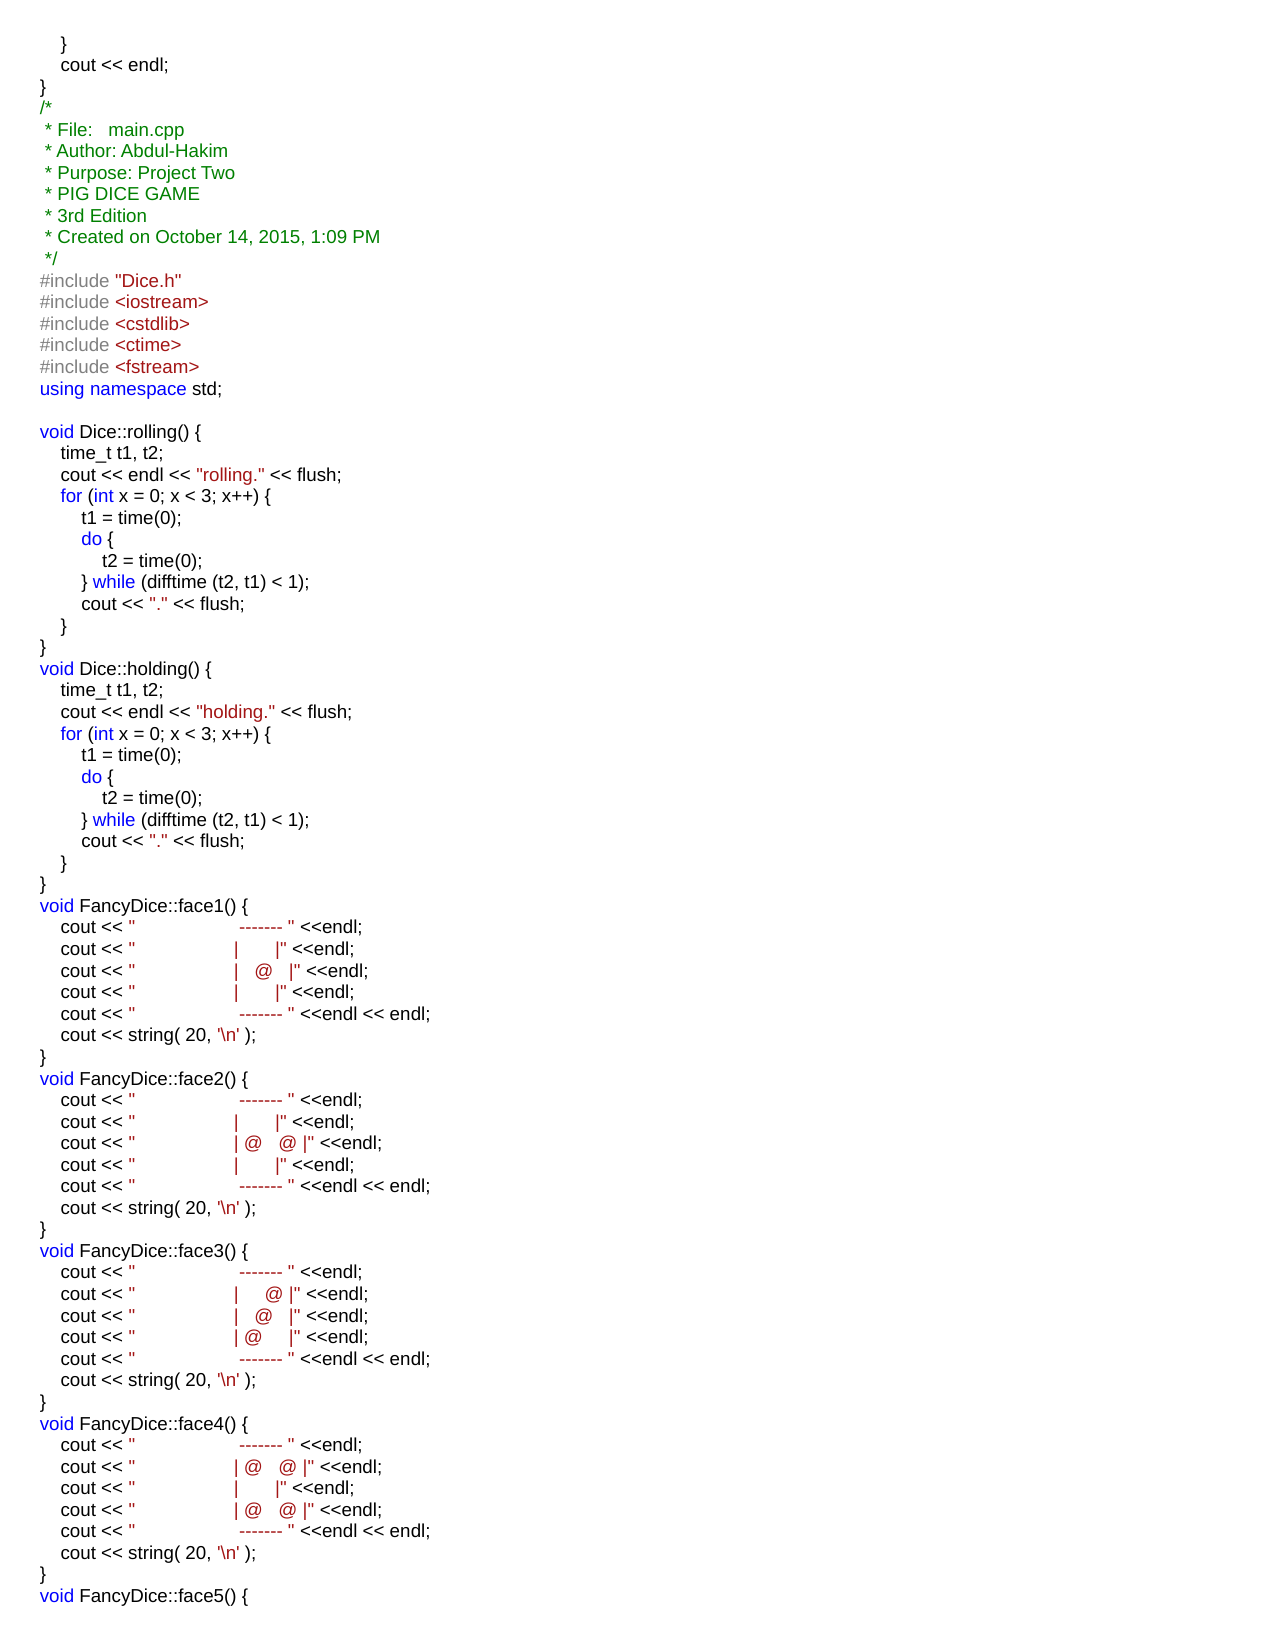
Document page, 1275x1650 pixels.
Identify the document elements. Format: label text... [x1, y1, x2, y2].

text #include "Dice.h" [39, 269, 1156, 291]
text cout << " | @ |" <<endl; [39, 1304, 1156, 1326]
text cout << " | |" <<endl; [39, 981, 1156, 1003]
text using namespace std; [39, 377, 1156, 399]
text void FancyDice::face4() { [39, 1412, 1156, 1434]
text * File: main.cpp [39, 118, 1156, 140]
text cout << " | |" <<endl; [39, 938, 1156, 959]
text * 3rd Edition [39, 205, 1156, 226]
text cout << string( 20, '\n' ); [39, 1542, 1156, 1563]
text #include <cstdlib> [39, 313, 1156, 334]
text cout << "." << flush; [39, 593, 1156, 614]
text t2 = time(0); [39, 787, 1156, 808]
text time_t t1, t2; [39, 442, 1156, 463]
text cout << " ------- " <<endl << endl; [39, 1175, 1156, 1197]
text cout << "." << flush; [39, 830, 1156, 852]
text cout << " ------- " <<endl << endl; [39, 1348, 1156, 1369]
text cout << string( 20, '\n' ); [39, 1369, 1156, 1391]
text void FancyDice::face5() { [39, 1585, 1156, 1606]
text } while (difftime (t2, t1) < 1); [39, 808, 1156, 830]
text } [39, 636, 1156, 658]
text } while (difftime (t2, t1) < 1); [39, 571, 1156, 593]
text cout << endl << "rolling." << flush; [39, 463, 1156, 485]
text cout << " | |" <<endl; [39, 1110, 1156, 1132]
text cout << " | @ @ |" <<endl; [39, 1455, 1156, 1477]
text } [39, 1563, 1156, 1585]
text cout << " | @ @ |" <<endl; [39, 1498, 1156, 1520]
text do { [39, 765, 1156, 787]
text for (int x = 0; x < 3; x++) { [39, 722, 1156, 744]
text cout << endl << "holding." << flush; [39, 701, 1156, 722]
text cout << " ------- " <<endl << endl; [39, 1520, 1156, 1542]
text } [39, 1391, 1156, 1412]
text * Author: Abdul-Hakim [39, 140, 1156, 162]
text for (int x = 0; x < 3; x++) { [39, 485, 1156, 507]
text t1 = time(0); [39, 507, 1156, 528]
text cout << " | @ @ |" <<endl; [39, 1132, 1156, 1153]
text } [39, 75, 1156, 97]
text cout << " | |" <<endl; [39, 1153, 1156, 1175]
text time_t t1, t2; [39, 679, 1156, 701]
text #include <iostream> [39, 291, 1156, 313]
text void FancyDice::face3() { [39, 1240, 1156, 1261]
text cout << " ------- " <<endl << endl; [39, 1003, 1156, 1024]
text * Created on October 14, 2015, 1:09 PM [39, 226, 1156, 248]
text cout << " ------- " <<endl; [39, 916, 1156, 938]
text * Purpose: Project Two [39, 162, 1156, 183]
text cout << " ------- " <<endl; [39, 1434, 1156, 1455]
text void FancyDice::face2() { [39, 1067, 1156, 1089]
text /* [39, 97, 1156, 118]
text } [39, 852, 1156, 873]
text cout << string( 20, '\n' ); [39, 1024, 1156, 1046]
text cout << endl; [39, 54, 1156, 75]
text cout << string( 20, '\n' ); [39, 1197, 1156, 1218]
text } [39, 1218, 1156, 1240]
text #include <ctime> [39, 334, 1156, 356]
text cout << " | @ |" <<endl; [39, 1326, 1156, 1348]
text #include <fstream> [39, 356, 1156, 377]
text */ [39, 248, 1156, 269]
text void FancyDice::face1() { [39, 895, 1156, 916]
text * PIG DICE GAME [39, 183, 1156, 205]
text } [39, 614, 1156, 636]
text } [39, 32, 1156, 54]
text void Dice::rolling() { [39, 420, 1156, 442]
text } [39, 1046, 1156, 1067]
text } [39, 873, 1156, 895]
text void Dice::holding() { [39, 658, 1156, 679]
text cout << " ------- " <<endl; [39, 1261, 1156, 1283]
text cout << " | @ |" <<endl; [39, 1283, 1156, 1304]
text t2 = time(0); [39, 550, 1156, 571]
text cout << " ------- " <<endl; [39, 1089, 1156, 1110]
text t1 = time(0); [39, 744, 1156, 765]
text cout << " | @ |" <<endl; [39, 959, 1156, 981]
text cout << " | |" <<endl; [39, 1477, 1156, 1498]
text do { [39, 528, 1156, 550]
